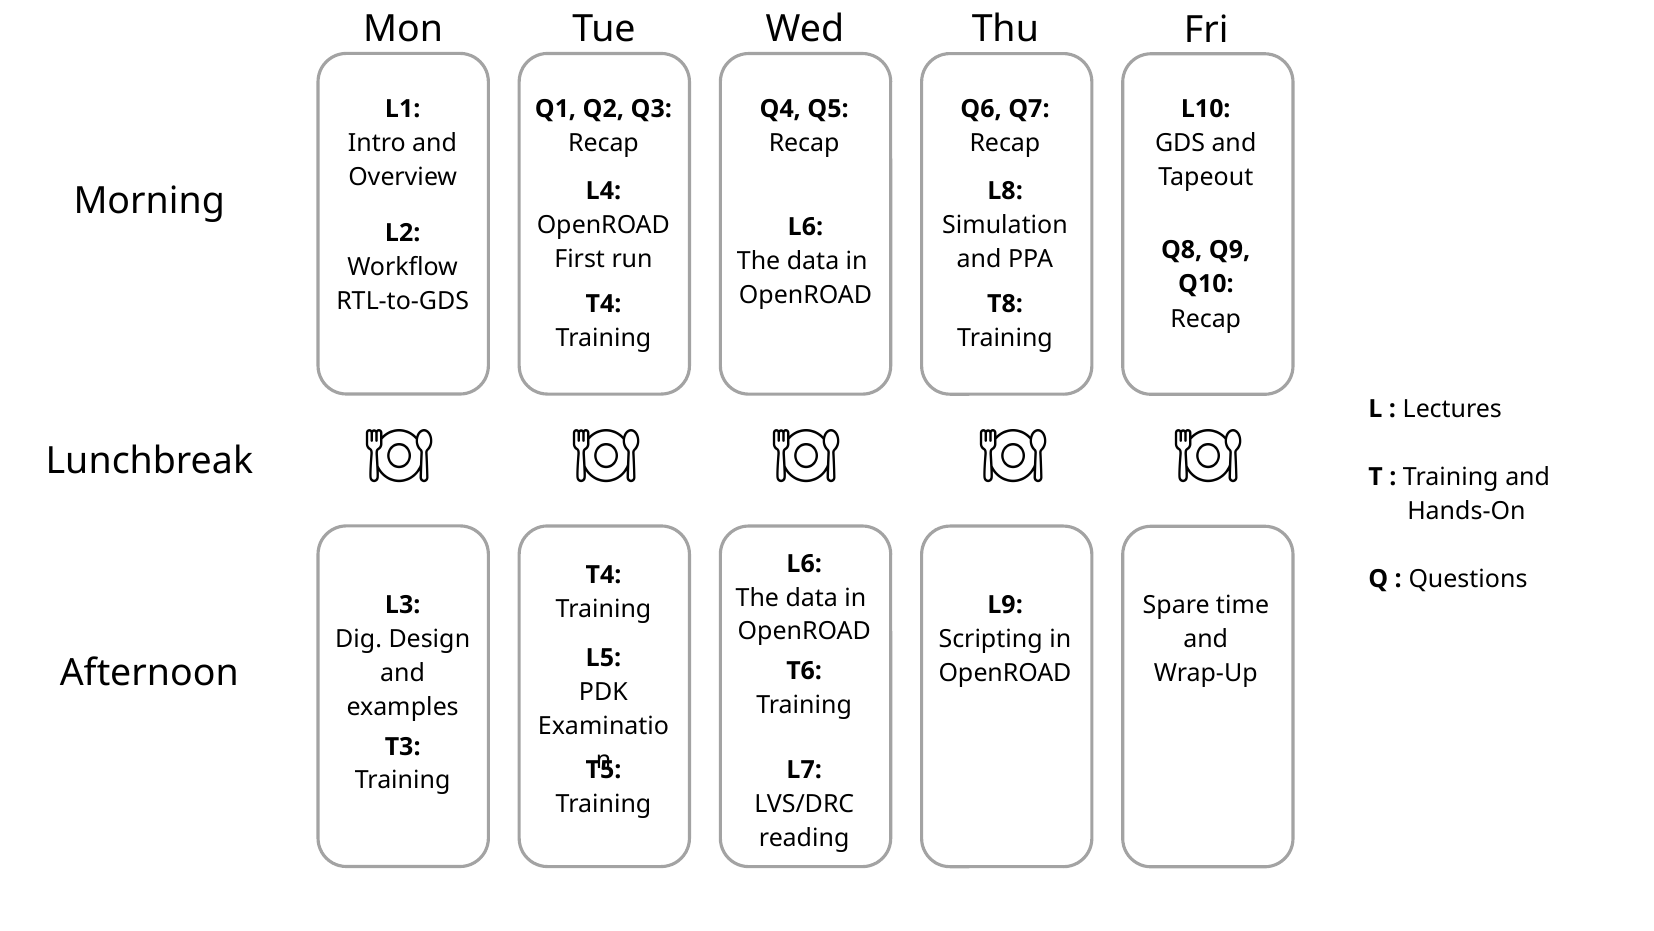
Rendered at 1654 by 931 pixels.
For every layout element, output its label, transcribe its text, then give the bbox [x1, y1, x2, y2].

text_box L8: Simulation and PPA [920, 165, 1090, 265]
text_box L : Lectures T : Training and Hands-On Q : Questions [1353, 382, 1576, 571]
picture [1170, 415, 1246, 496]
text_box L9: Scripting in OpenROAD [920, 579, 1090, 679]
text_box Spare time and Wrap-Up [1121, 579, 1291, 679]
text_box L2: Workflow RTL-to-GDS [318, 207, 488, 306]
text_box L7: LVS/DRC reading [719, 744, 890, 844]
picture [361, 415, 437, 496]
text_box Lunchbreak [18, 425, 281, 501]
text_box L6: The data in OpenROAD [720, 201, 891, 356]
picture [975, 415, 1051, 496]
text_box Wed [719, 0, 890, 52]
text_box T5: Training [518, 744, 689, 844]
text_box T4: Training [518, 549, 689, 649]
text_box L1: Intro and Overview [318, 82, 488, 182]
text_box L3: Dig. Design and examples [318, 579, 488, 706]
text_box Q8, Q9, Q10: Recap [1121, 224, 1291, 324]
text_box Tue [518, 0, 690, 52]
text_box L10: GDS and Tapeout [1121, 83, 1291, 182]
text_box Fri [1121, 0, 1292, 52]
text_box Morning [18, 165, 281, 241]
picture [768, 415, 844, 496]
text_box L5: PDK Examination [518, 649, 689, 732]
text_box L6: The data in OpenROAD [719, 537, 890, 637]
text_box Mon [318, 0, 489, 52]
text_box T3: Training [318, 720, 488, 820]
text_box Q1, Q2, Q3: Recap [518, 83, 689, 154]
text_box T8: Training [920, 277, 1090, 377]
text_box Q6, Q7: Recap [920, 83, 1090, 154]
text_box T4: Training [518, 277, 689, 377]
picture [568, 415, 644, 496]
text_box Afternoon [18, 638, 281, 714]
text_box L4: OpenROAD First run [518, 165, 689, 265]
text_box Q4, Q5: Recap [719, 83, 890, 154]
text_box Thu [920, 0, 1091, 52]
text_box T6: Training [719, 645, 890, 732]
